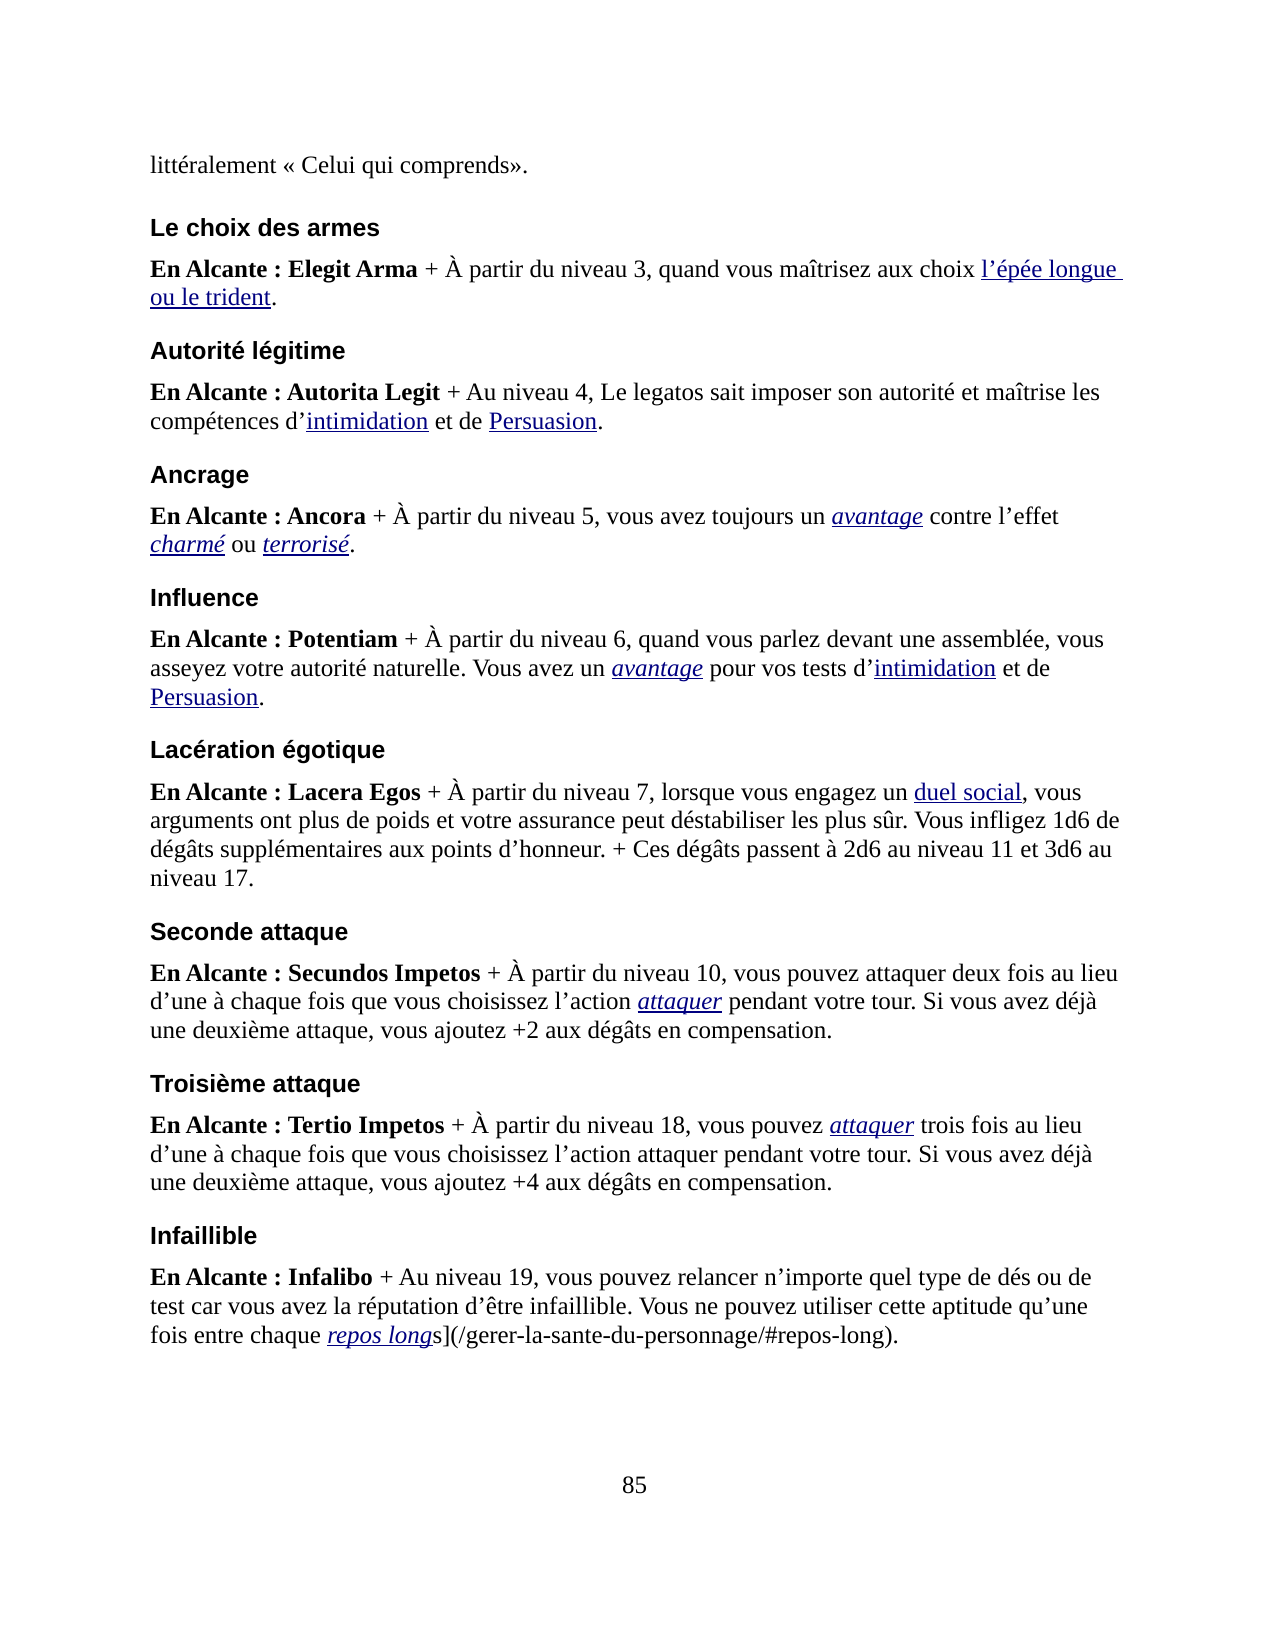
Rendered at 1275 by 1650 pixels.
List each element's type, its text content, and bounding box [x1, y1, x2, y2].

subtitle Lacération égotique [150, 736, 1125, 764]
subtitle Infaillible [150, 1221, 1125, 1250]
subtitle Influence [150, 583, 1125, 612]
subtitle Autorité légitime [150, 336, 1125, 365]
subtitle Seconde attaque [150, 917, 1125, 945]
text littéralement « Celui qui comprends». [150, 150, 1125, 179]
text En Alcante : Ancora + À partir du niveau 5, vous avez toujours un avantage contre l’effet charmé ou terrorisé. [150, 501, 1125, 558]
text En Alcante : Infalibo + Au niveau 19, vous pouvez relancer n’importe quel type de dés ou de test car vous avez la réputation d’être infaillible. Vous ne pouvez utiliser cette aptitude qu’une fois entre chaque repos longs](/gerer-la-sante-du-personnage/#repos-long). [150, 1262, 1125, 1348]
text En Alcante : Lacera Egos + À partir du niveau 7, lorsque vous engagez un duel social, vous arguments ont plus de poids et votre assurance peut déstabiliser les plus sûr. Vous infligez 1d6 de dégâts supplémentaires aux points d’honneur. + Ces dégâts passent à 2d6 au niveau 11 et 3d6 au niveau 17. [150, 777, 1125, 892]
subtitle Ancrage [150, 460, 1125, 488]
text En Alcante : Tertio Impetos + À partir du niveau 18, vous pouvez attaquer trois fois au lieu d’une à chaque fois que vous choisissez l’action attaquer pendant votre tour. Si vous avez déjà une deuxième attaque, vous ajoutez +4 aux dégâts en compensation. [150, 1110, 1125, 1196]
text En Alcante : Elegit Arma + À partir du niveau 3, quand vous maîtrisez aux choix l’épée longue ou le trident. [150, 254, 1125, 311]
subtitle Troisième attaque [150, 1069, 1125, 1097]
text En Alcante : Potentiam + À partir du niveau 6, quand vous parlez devant une assemblée, vous asseyez votre autorité naturelle. Vous avez un avantage pour vos tests d’intimidation et de Persuasion. [150, 624, 1125, 711]
subtitle Le choix des armes [150, 213, 1125, 241]
text En Alcante : Secundos Impetos + À partir du niveau 10, vous pouvez attaquer deux fois au lieu d’une à chaque fois que vous choisissez l’action attaquer pendant votre tour. Si vous avez déjà une deuxième attaque, vous ajoutez +2 aux dégâts en compensation. [150, 958, 1125, 1044]
text En Alcante : Autorita Legit + Au niveau 4, Le legatos sait imposer son autorité et maîtrise les compétences d’intimidation et de Persuasion. [150, 377, 1125, 435]
